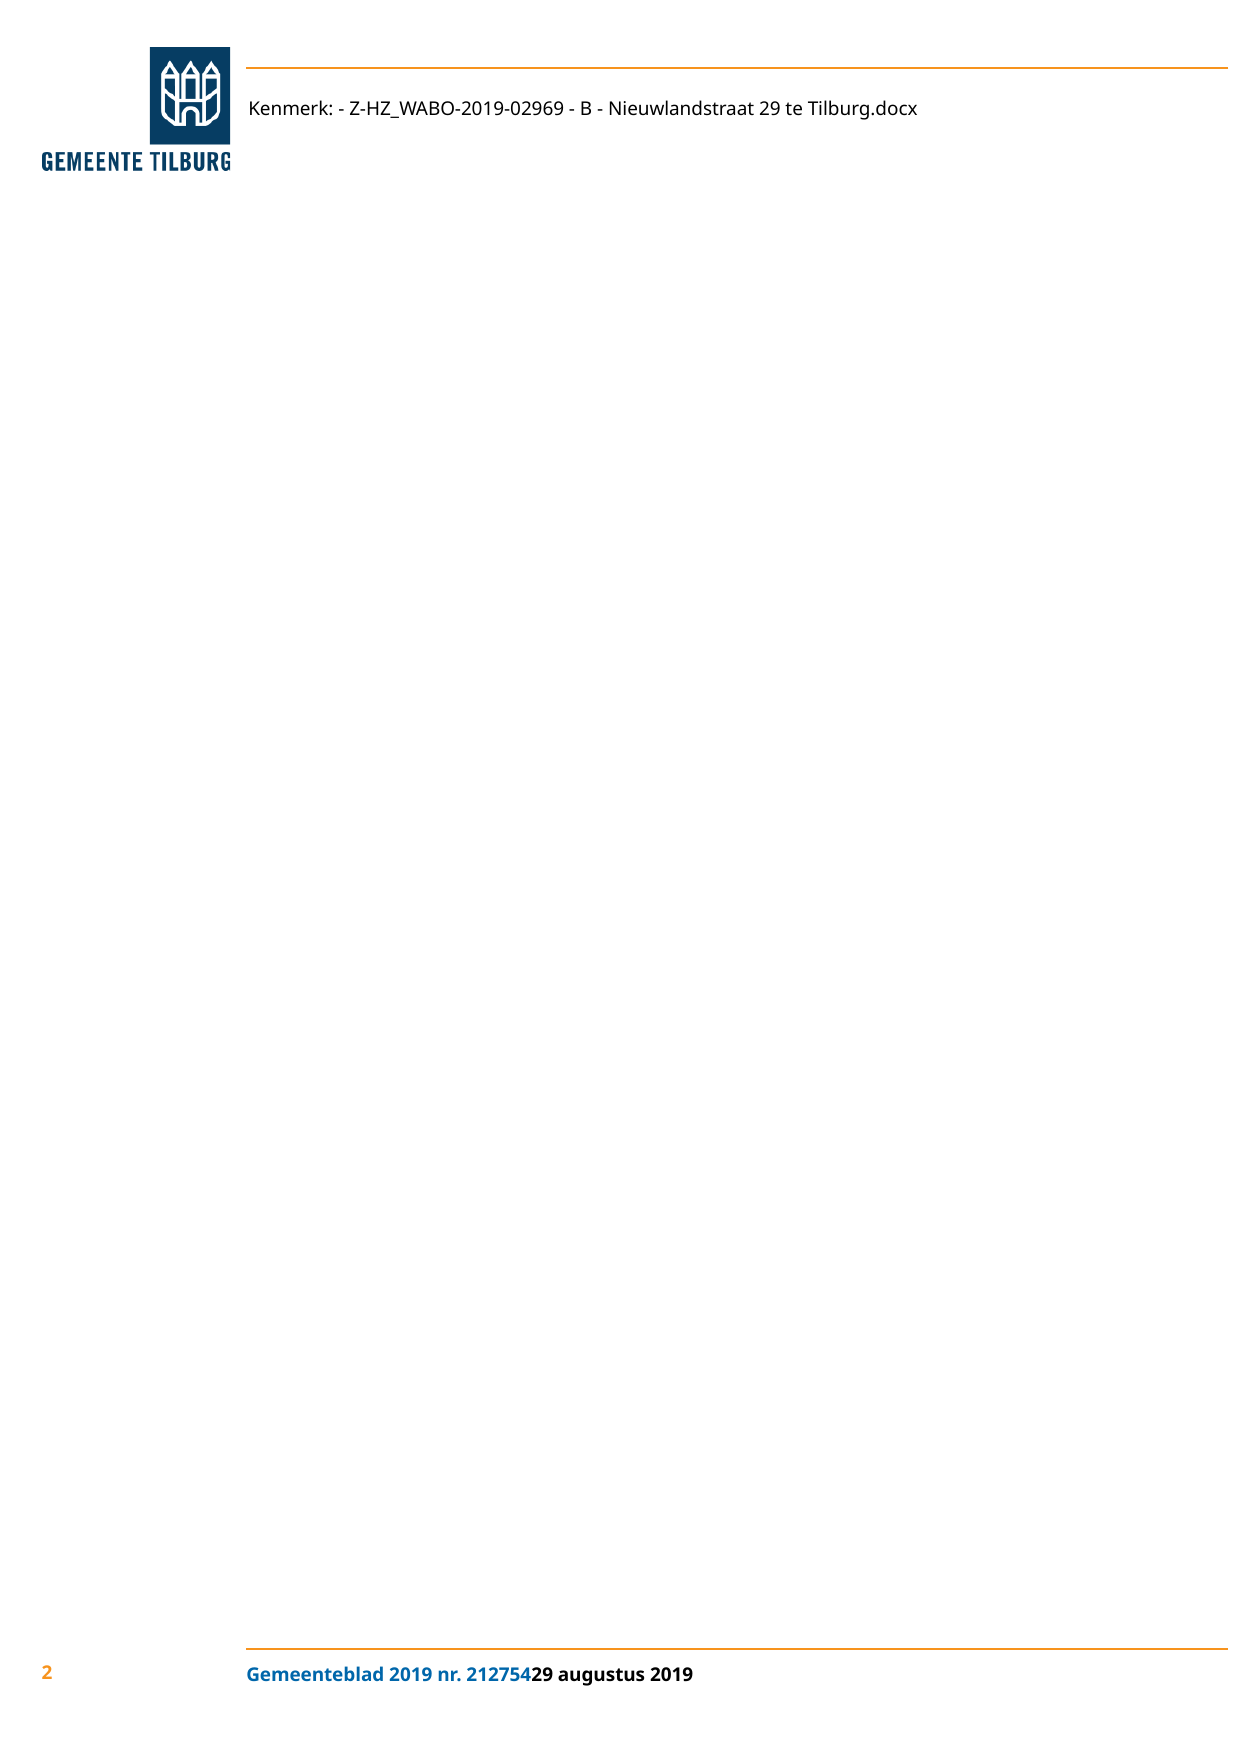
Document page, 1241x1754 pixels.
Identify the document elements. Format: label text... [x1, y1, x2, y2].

picture [41, 47, 231, 172]
text Kenmerk: - Z-HZ_WABO-2019-02969 - B - Nieuwlandstraat 29 te Tilburg.docx [248, 95, 1152, 121]
